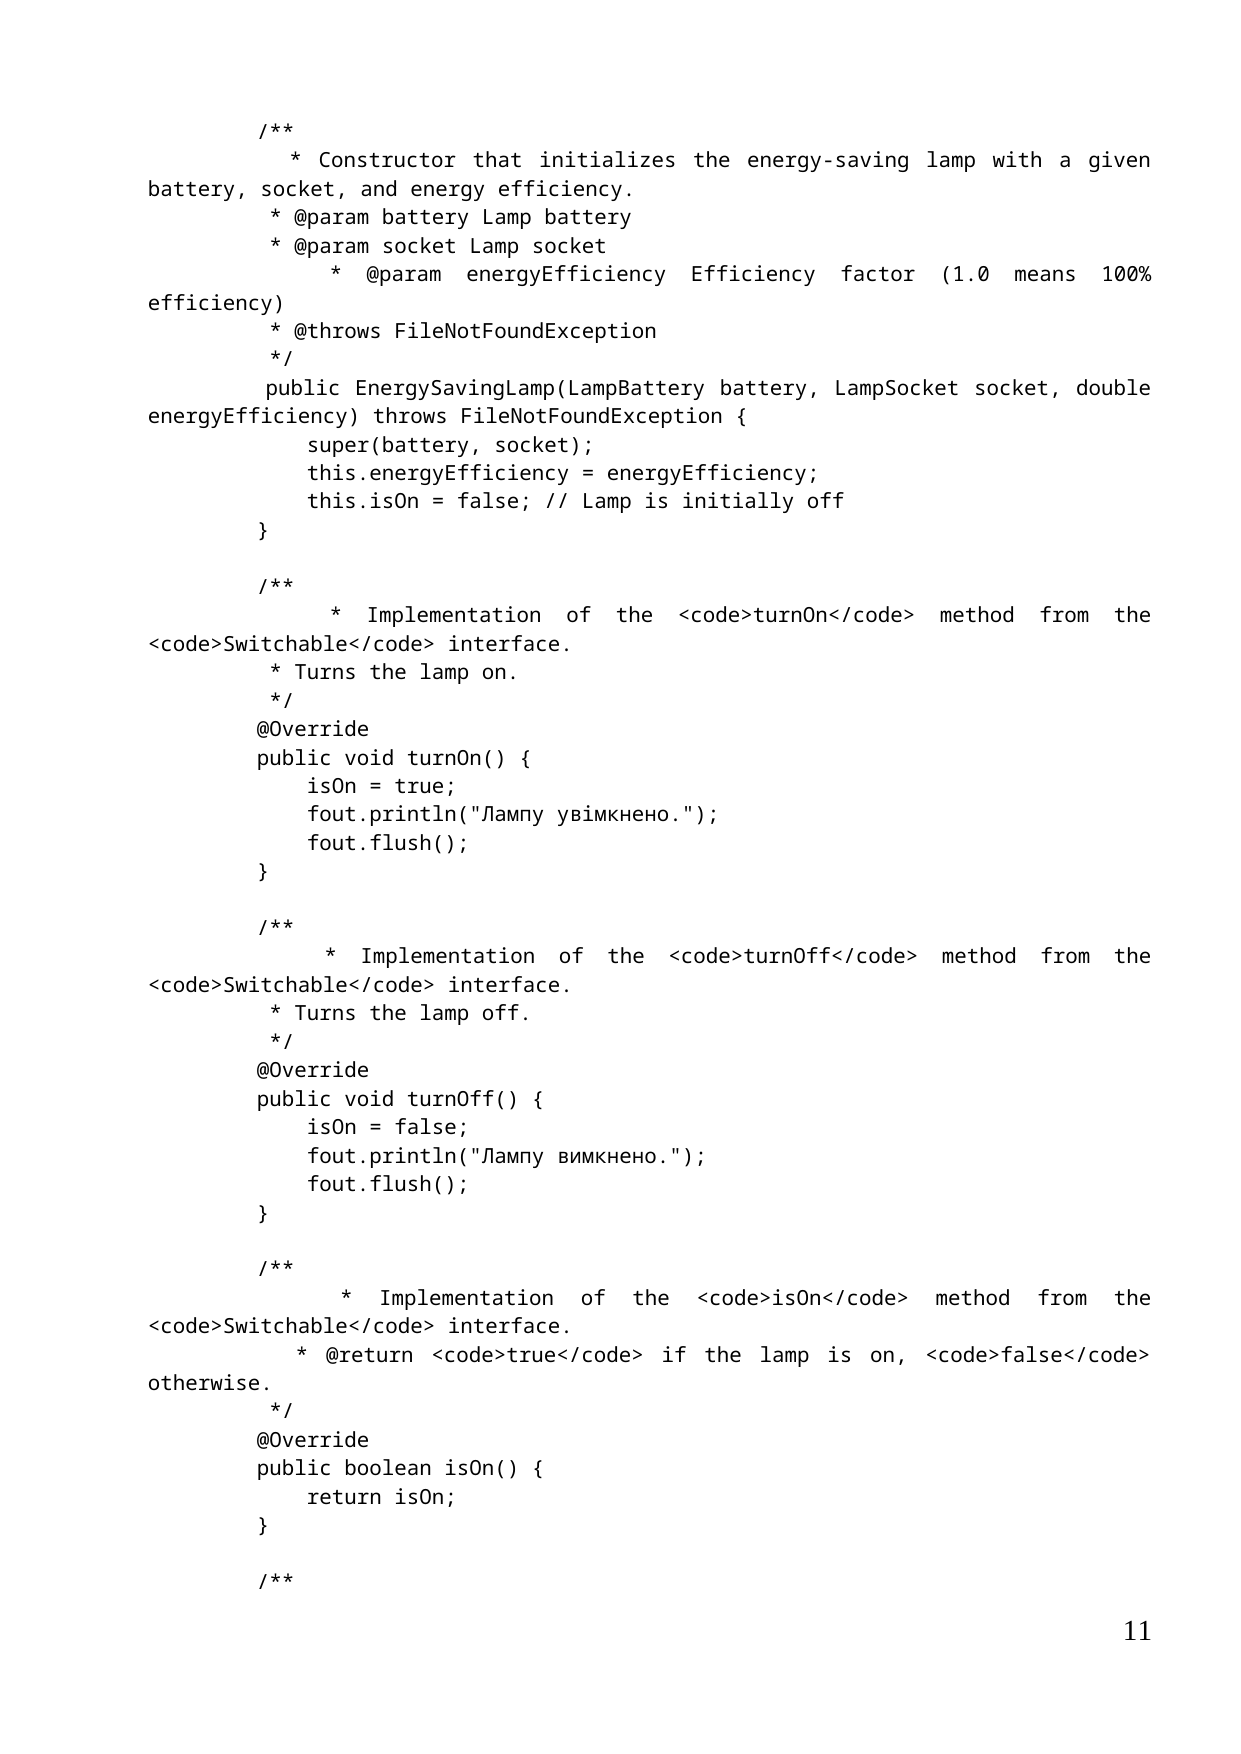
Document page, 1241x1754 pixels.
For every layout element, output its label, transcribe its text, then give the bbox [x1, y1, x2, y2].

text * Constructor that initializes the energy-saving lamp with a given battery, socket, and energy efficiency. [148, 145, 1152, 202]
text @Override [148, 1055, 1152, 1084]
text @Override [148, 714, 1152, 743]
text /** [148, 117, 1152, 145]
text * Turns the lamp on. [148, 657, 1152, 686]
text isOn = true; [148, 771, 1152, 799]
text /** [148, 1254, 1152, 1283]
text */ [148, 686, 1152, 714]
text } [148, 856, 1152, 885]
text super(battery, socket); [148, 430, 1152, 458]
text * Implementation of the <code>turnOff</code> method from the <code>Switchable</code> interface. [148, 942, 1152, 998]
text * @param energyEfficiency Efficiency factor (1.0 means 100% efficiency) [148, 259, 1152, 316]
text fout.flush(); [148, 828, 1152, 856]
text fout.println("Лампу увімкнено."); [148, 799, 1152, 828]
text public void turnOff() { [148, 1084, 1152, 1112]
text public void turnOn() { [148, 743, 1152, 771]
text * Turns the lamp off. [148, 998, 1152, 1027]
text * Implementation of the <code>isOn</code> method from the <code>Switchable</code> interface. [148, 1283, 1152, 1340]
text return isOn; [148, 1482, 1152, 1510]
text fout.flush(); [148, 1169, 1152, 1198]
text } [148, 1510, 1152, 1539]
text fout.println("Лампу вимкнено."); [148, 1141, 1152, 1169]
text public EnergySavingLamp(LampBattery battery, LampSocket socket, double energyEfficiency) throws FileNotFoundException { [148, 373, 1152, 430]
text this.isOn = false; // Lamp is initially off [148, 487, 1152, 515]
text isOn = false; [148, 1112, 1152, 1141]
text this.energyEfficiency = energyEfficiency; [148, 458, 1152, 487]
text /** [148, 913, 1152, 942]
text public boolean isOn() { [148, 1453, 1152, 1482]
text * @return <code>true</code> if the lamp is on, <code>false</code> otherwise. [148, 1340, 1152, 1397]
text */ [148, 1027, 1152, 1055]
text /** [148, 572, 1152, 600]
text */ [148, 344, 1152, 373]
text * @throws FileNotFoundException [148, 316, 1152, 344]
text } [148, 515, 1152, 543]
text } [148, 1198, 1152, 1226]
text * @param socket Lamp socket [148, 231, 1152, 259]
text * Implementation of the <code>turnOn</code> method from the <code>Switchable</code> interface. [148, 600, 1152, 657]
text * @param battery Lamp battery [148, 202, 1152, 231]
text @Override [148, 1425, 1152, 1453]
text */ [148, 1397, 1152, 1425]
text /** [148, 1567, 1152, 1596]
